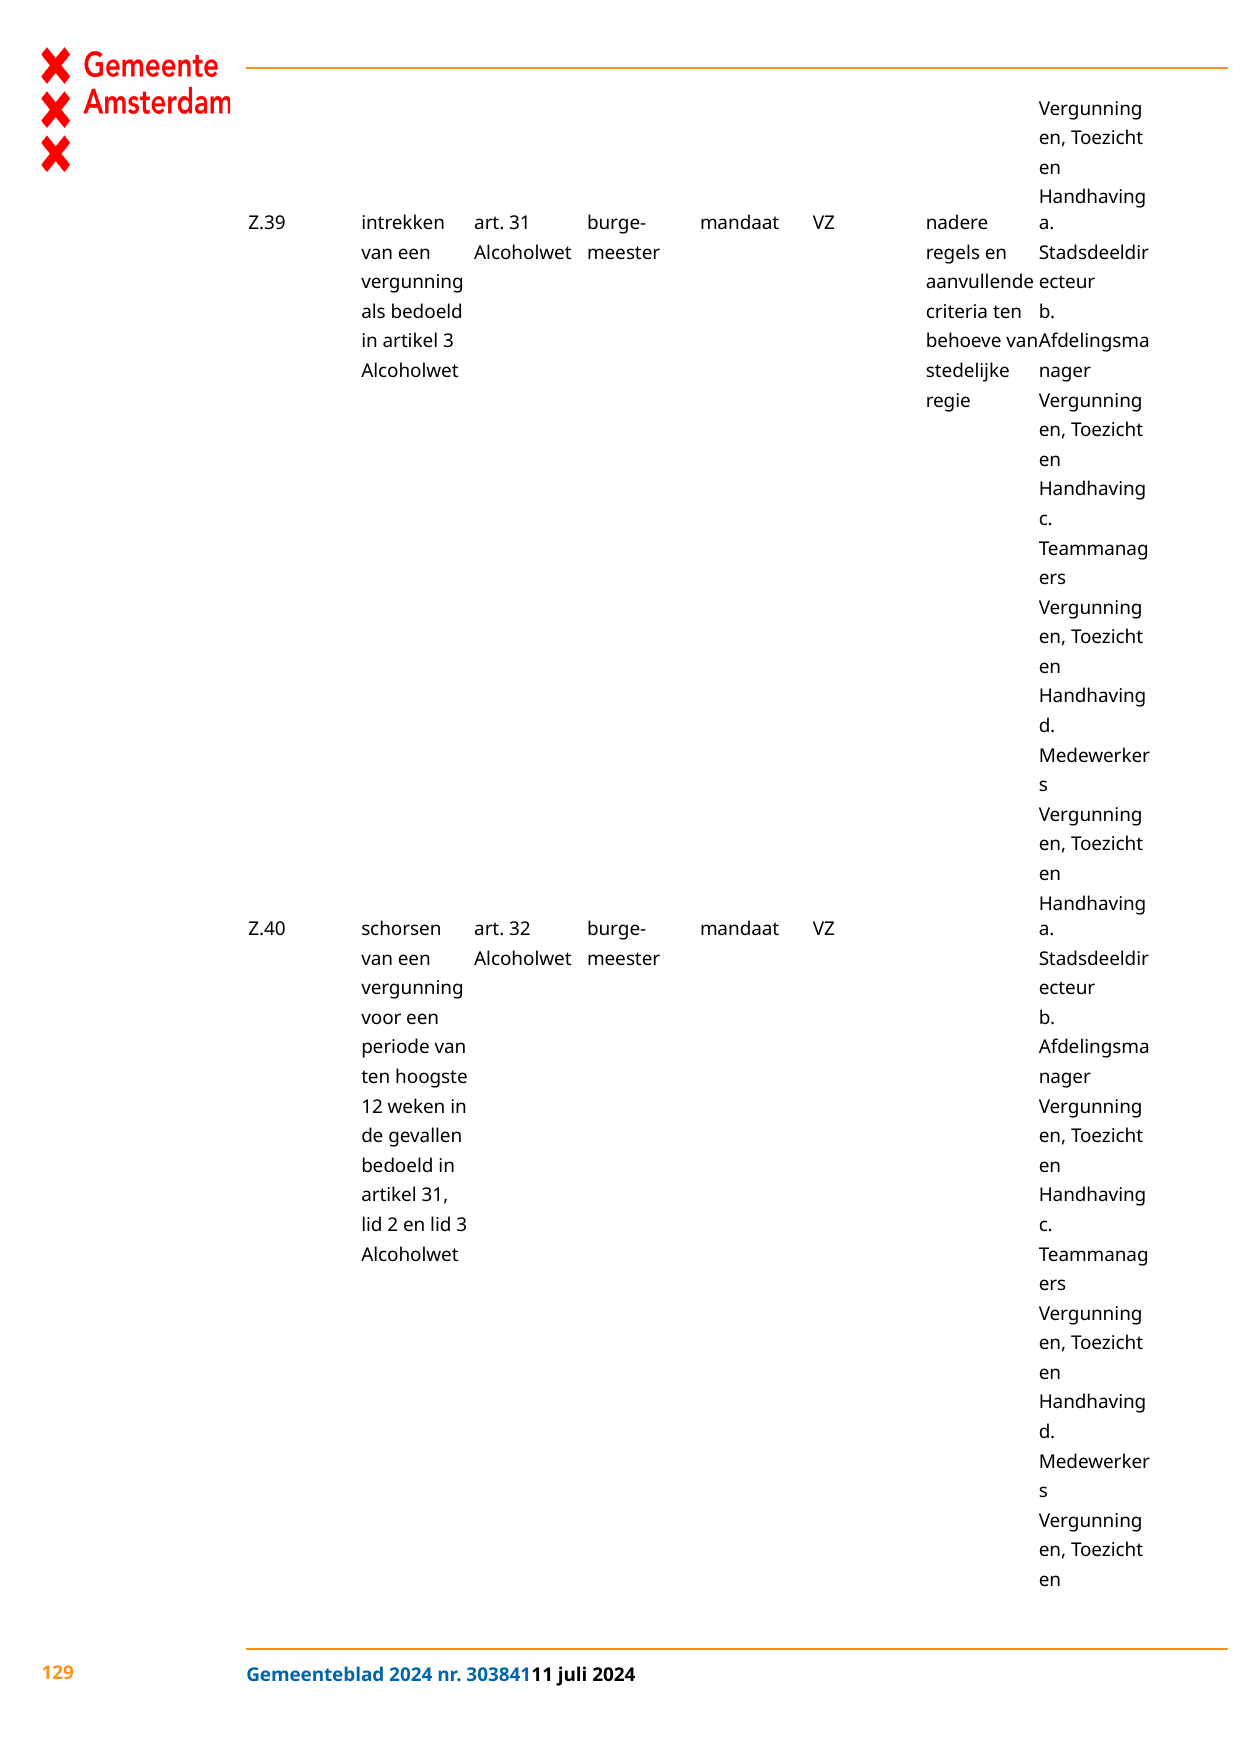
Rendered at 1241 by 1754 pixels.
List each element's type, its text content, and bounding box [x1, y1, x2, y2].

table_cell [813, 95, 926, 209]
table_cell [587, 95, 700, 209]
table_cell burge-meester [587, 209, 700, 915]
table_cell [926, 915, 1038, 1592]
table_cell schorsen van een vergunning voor een periode van ten hoogste 12 weken in de gevallen bedoeld in artikel 31, lid 2 en lid 3 Alcoholwet [361, 915, 474, 1592]
table_cell VZ [813, 915, 926, 1592]
table_cell a. Stadsdeeldirecteur b. Afdelingsmanager Vergunningen, Toezicht en Handhaving c. Teammanagers Vergunningen, Toezicht en Handhaving d. Medewerkers Vergunningen, Toezicht en [1039, 915, 1152, 1592]
table_cell mandaat [700, 209, 813, 915]
table_cell Vergunningen, Toezicht en Handhaving [1039, 95, 1152, 209]
picture [41, 47, 231, 172]
table_cell mandaat [700, 915, 813, 1592]
table_cell [926, 95, 1038, 209]
table_cell art. 31 Alcoholwet [474, 209, 587, 915]
table_cell [474, 95, 587, 209]
table_cell intrekken van een vergunning als bedoeld in artikel 3 Alcoholwet [361, 209, 474, 915]
table_cell [700, 95, 813, 209]
table_cell a. Stadsdeeldirecteur b. Afdelingsmanager Vergunningen, Toezicht en Handhaving c. Teammanagers Vergunningen, Toezicht en Handhaving d. Medewerkers Vergunningen, Toezicht en Handhaving [1039, 209, 1152, 915]
table_cell Z.40 [248, 915, 361, 1592]
table_cell [361, 95, 474, 209]
table_cell art. 32 Alcoholwet [474, 915, 587, 1592]
table_cell [248, 95, 361, 209]
table_cell Z.39 [248, 209, 361, 915]
table_cell VZ [813, 209, 926, 915]
table_cell nadere regels en aanvullende criteria ten behoeve van stedelijke regie [926, 209, 1038, 915]
table_cell burge-meester [587, 915, 700, 1592]
